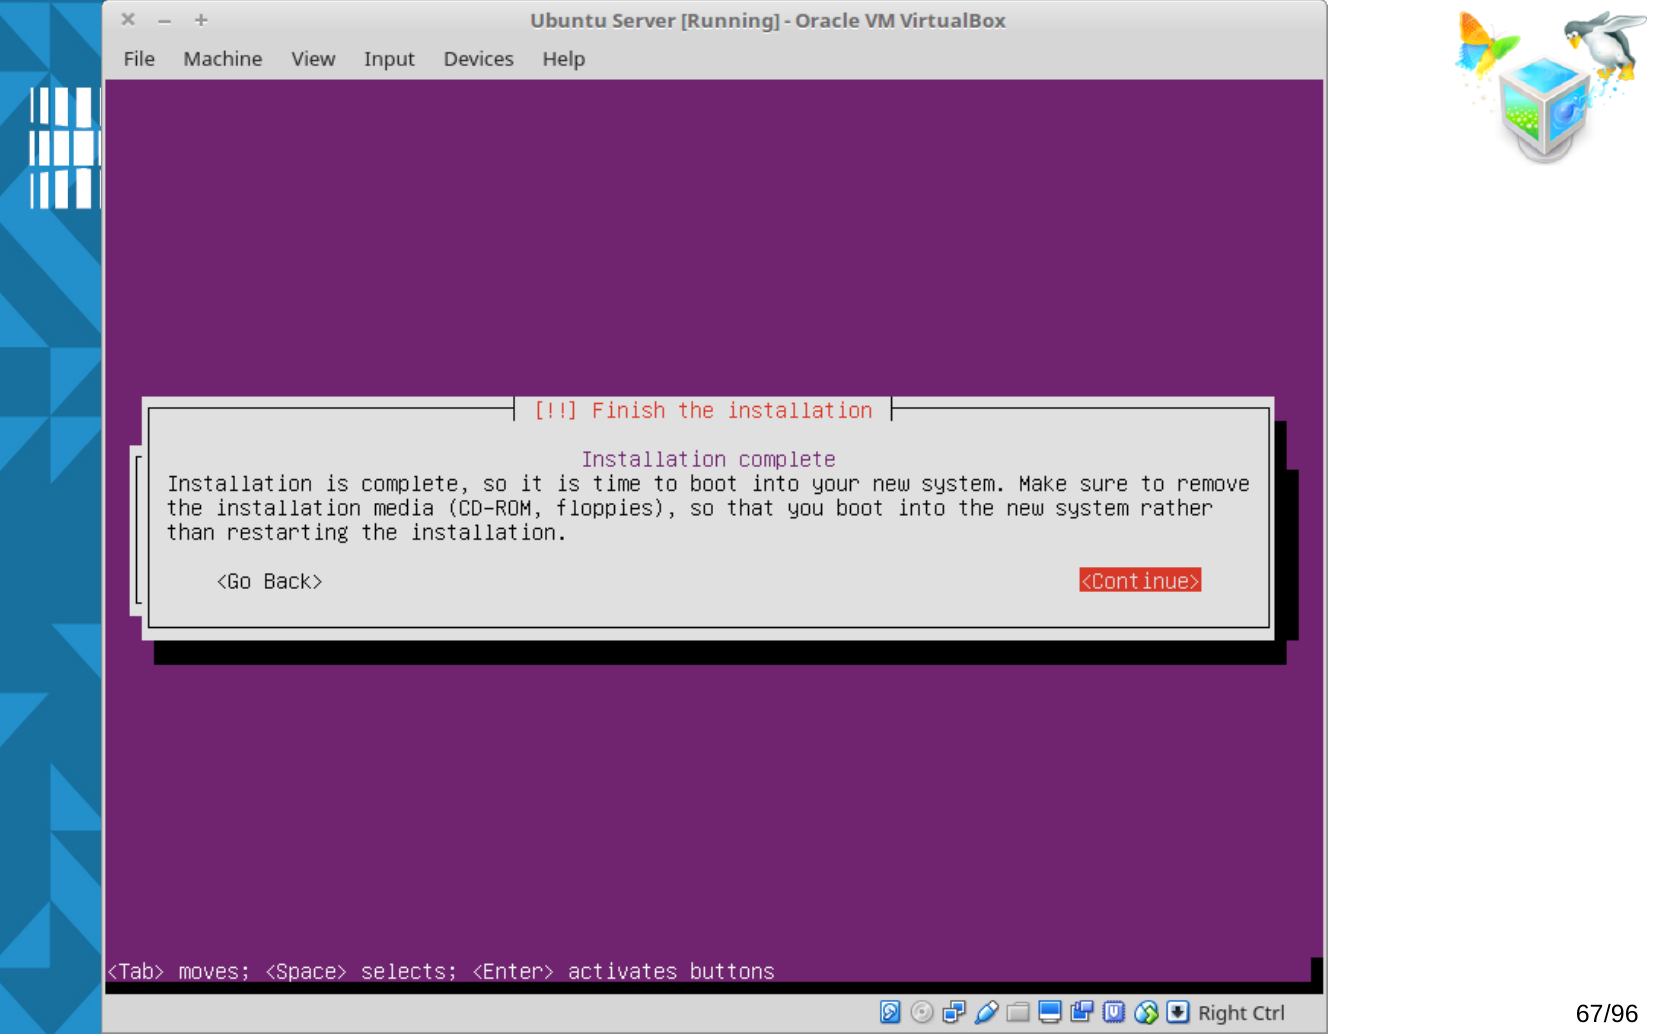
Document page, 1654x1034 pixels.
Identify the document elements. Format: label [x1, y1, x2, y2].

picture [1452, 7, 1653, 166]
picture [101, 0, 1328, 1034]
